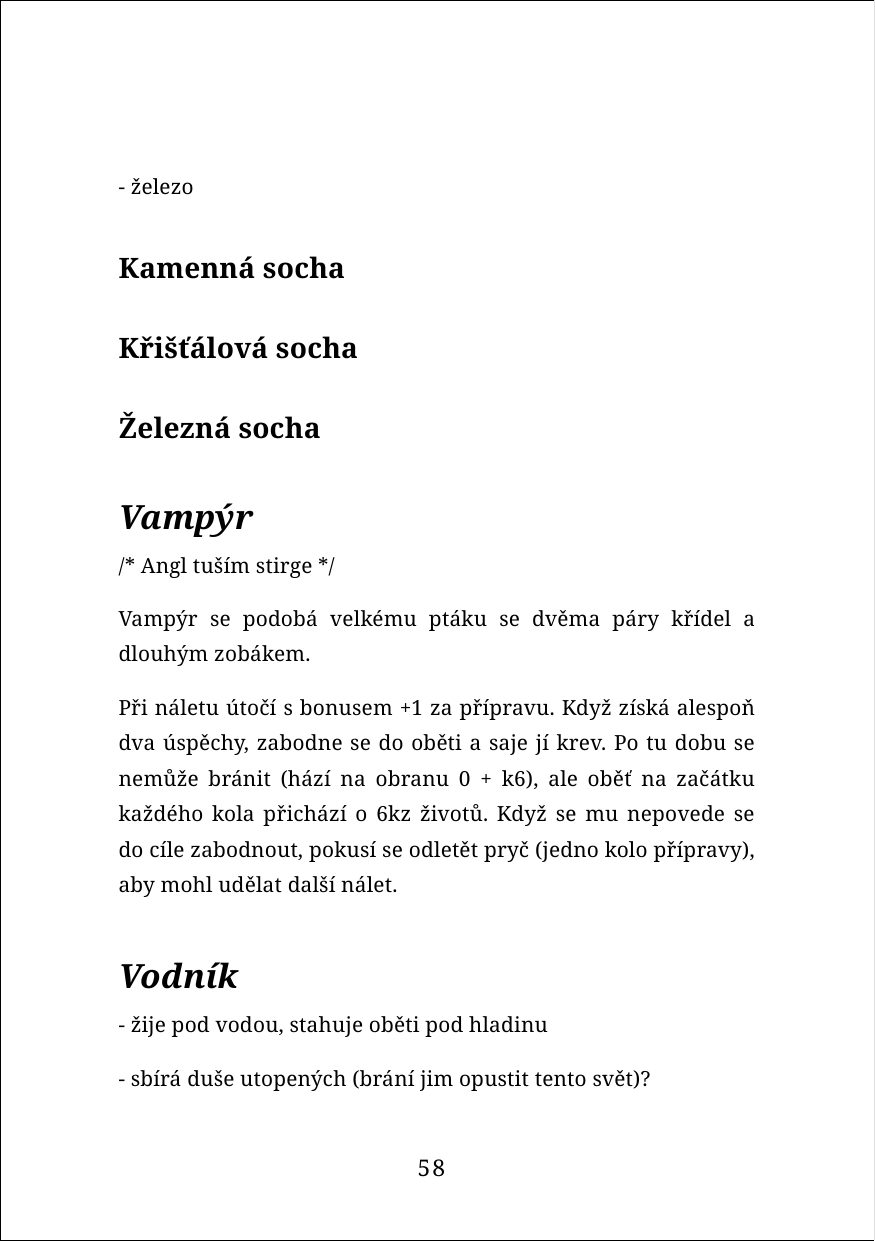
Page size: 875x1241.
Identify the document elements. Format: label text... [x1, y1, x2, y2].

subtitle Vampýr [118, 494, 756, 539]
text /* Angl tuším stirge */ [118, 551, 756, 579]
text - žije pod vodou, stahuje oběti pod hladinu [118, 1010, 756, 1039]
subtitle Křišťálová socha [118, 328, 756, 367]
subtitle Železná socha [118, 408, 756, 446]
text Při náletu útočí s bonusem +1 za přípravu. Když získá alespoň dva úspěchy, zabodne se do oběti a saje jí krev. Po tu dobu se nemůže bránit (hází na obranu 0 + k6), ale oběť na začátku každého kola přichází o 6kz životů. Když se mu nepovede se do cíle zabodnout, pokusí se odletět pryč (jedno kolo přípravy), aby mohl udělat další nálet. [118, 693, 756, 899]
text Vampýr se podobá velkému ptáku se dvěma páry křídel a dlouhým zobákem. [118, 604, 756, 668]
subtitle Vodník [118, 953, 756, 999]
text - železo [118, 172, 756, 200]
text - sbírá duše utopených (brání jim opustit tento svět)? [118, 1064, 756, 1092]
subtitle Kamenná socha [118, 249, 756, 287]
